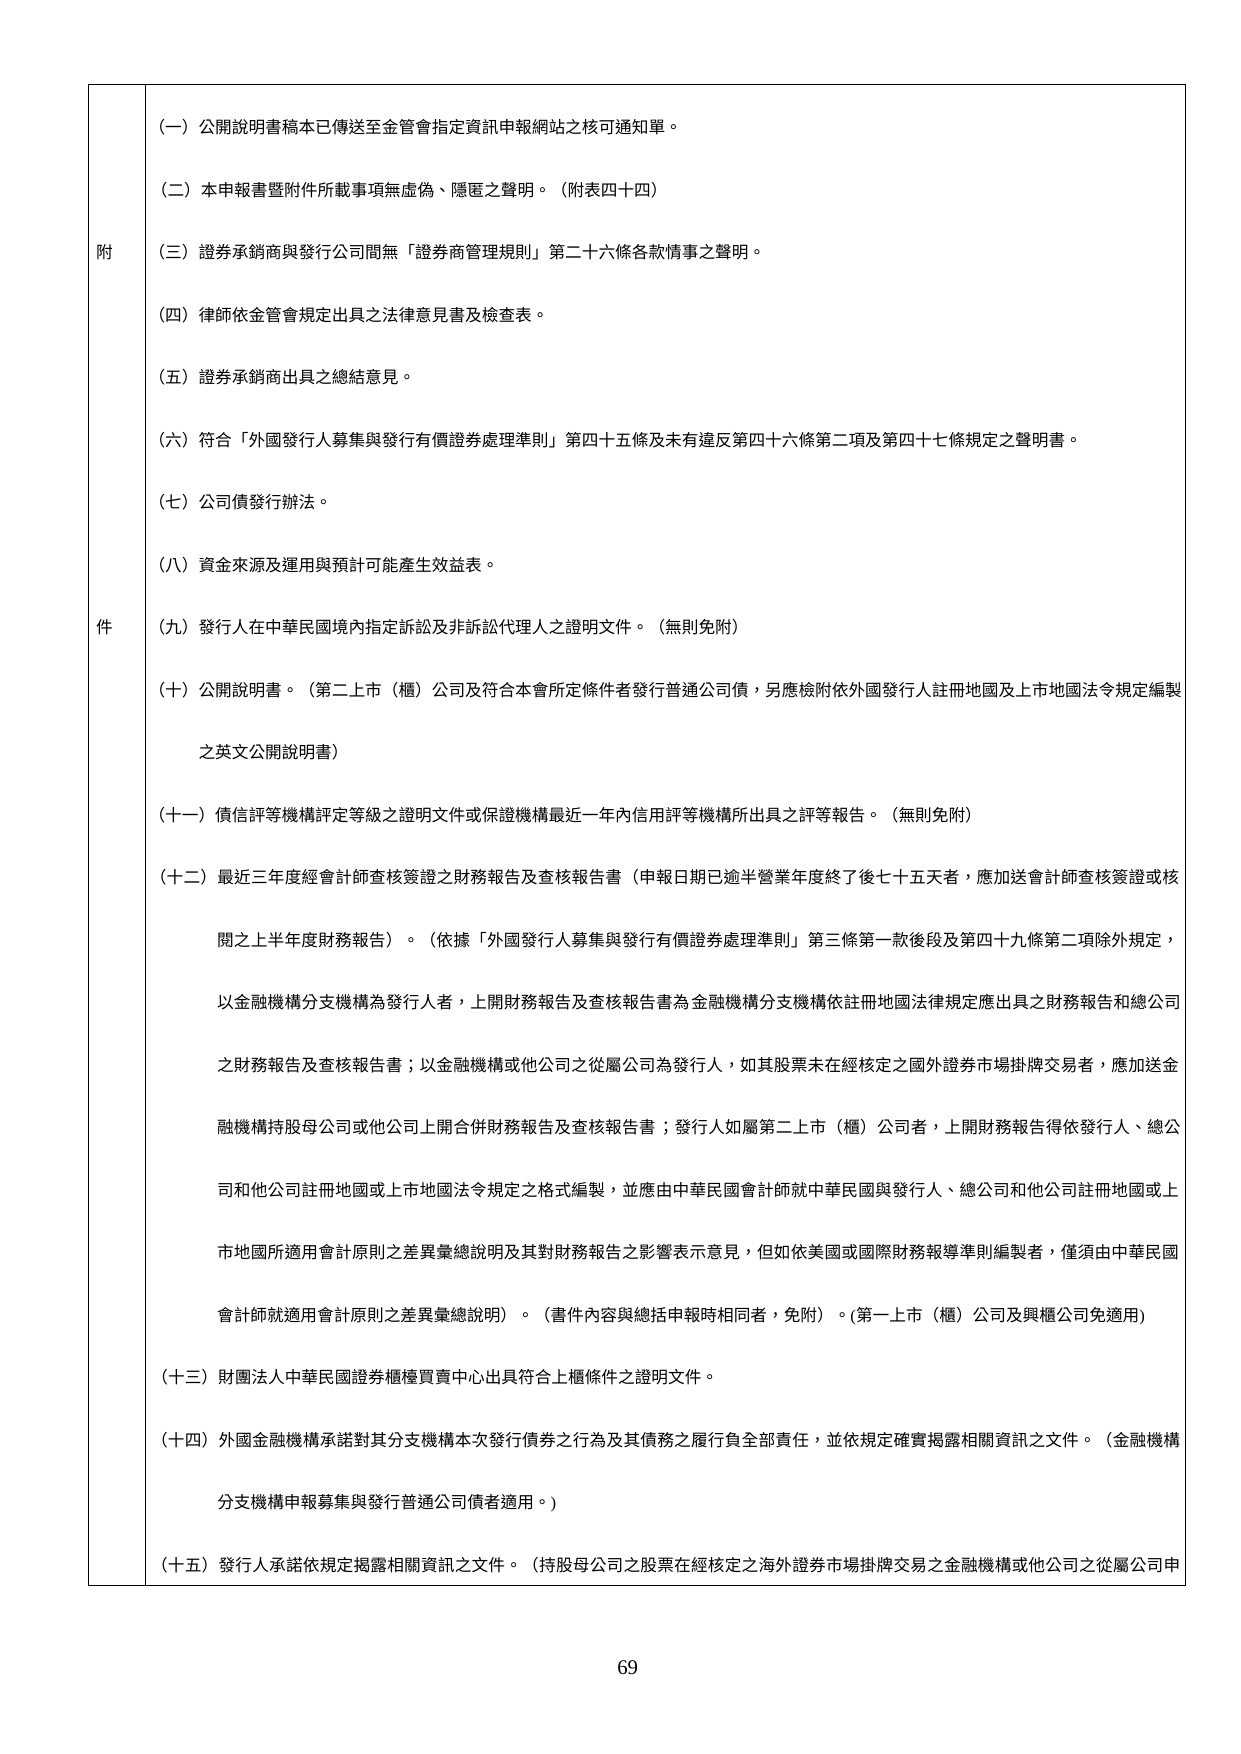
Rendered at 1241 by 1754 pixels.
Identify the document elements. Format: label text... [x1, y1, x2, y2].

table_cell （一）公開說明書稿本已傳送至金管會指定資訊申報網站之核可通知單。 （二）本申報書暨附件所載事項無虛偽、隱匿之聲明。（附表四十四） （三）證券承銷商與發行公司間無「證券商管理規則」第二十六條各款情事之聲明。 （四）律師依金管會規定出具之法律意見書及檢查表。 （五）證券承銷商出具之總結意見。 （六）符合「外國發行人募集與發行有價證券處理準則」第四十五條及未有違反第四十六條第二項及第四十七條規定之聲明書。 （七）公司債發行辦法。 （八）資金來源及運用與預計可能產生效益表。 （九）發行人在中華民國境內指定訴訟及非訴訟代理人之證明文件。（無則免附） （十）公開說明書。（第二上市（櫃）公司及符合本會所定條件者發行普通公司債，另應檢附依外國發行人註冊地國及上市地國法令規定編製之英文公開說明書） （十一）債信評等機構評定等級之證明文件或保證機構最近一年內信用評等機構所出具之評等報告。（無則免附） （十二）最近三年度經會計師查核簽證之財務報告及查核報告書（申報日期已逾半營業年度終了後七十五天者，應加送會計師查核簽證或核閱之上半年度財務報告）。（依據「外國發行人募集與發行有價證券處理準則」第三條第一款後段及第四十九條第二項除外規定，以金融機構分支機構為發行人者，上開財務報告及查核報告書為金融機構分支機構依註冊地國法律規定應出具之財務報告和總公司之財務報告及查核報告書；以金融機構或他公司之從屬公司為發行人，如其股票未在經核定之國外證券市場掛牌交易者，應加送金融機構持股母公司或他公司上開合併財務報告及查核報告書；發行人如屬第二上市（櫃）公司者，上開財務報告得依發行人、總公司和他公司註冊地國或上市地國法令規定之格式編製，並應由中華民國會計師就中華民國與發行人、總公司和他公司註冊地國或上市地國所適用會計原則之差異彙總說明及其對財務報告之影響表示意見，但如依美國或國際財務報導準則編製者，僅須由中華民國會計師就適用會計原則之差異彙總說明）。（書件內容與總括申報時相同者，免附）。(第一上市（櫃）公司及興櫃公司免適用) （十三）財團法人中華民國證券櫃檯買賣中心出具符合上櫃條件之證明文件。 （十四）外國金融機構承諾對其分支機構本次發行債券之行為及其債務之履行負全部責任，並依規定確實揭露相關資訊之文件。（金融機構分支機構申報募集與發行普通公司債者適用。) （十五）發行人承諾依規定揭露相關資訊之文件。（持股母公司之股票在經核定之海外證券市場掛牌交易之金融機構或他公司之從屬公司申 [146, 85, 1185, 1585]
table_cell 附 件 [89, 85, 145, 1585]
